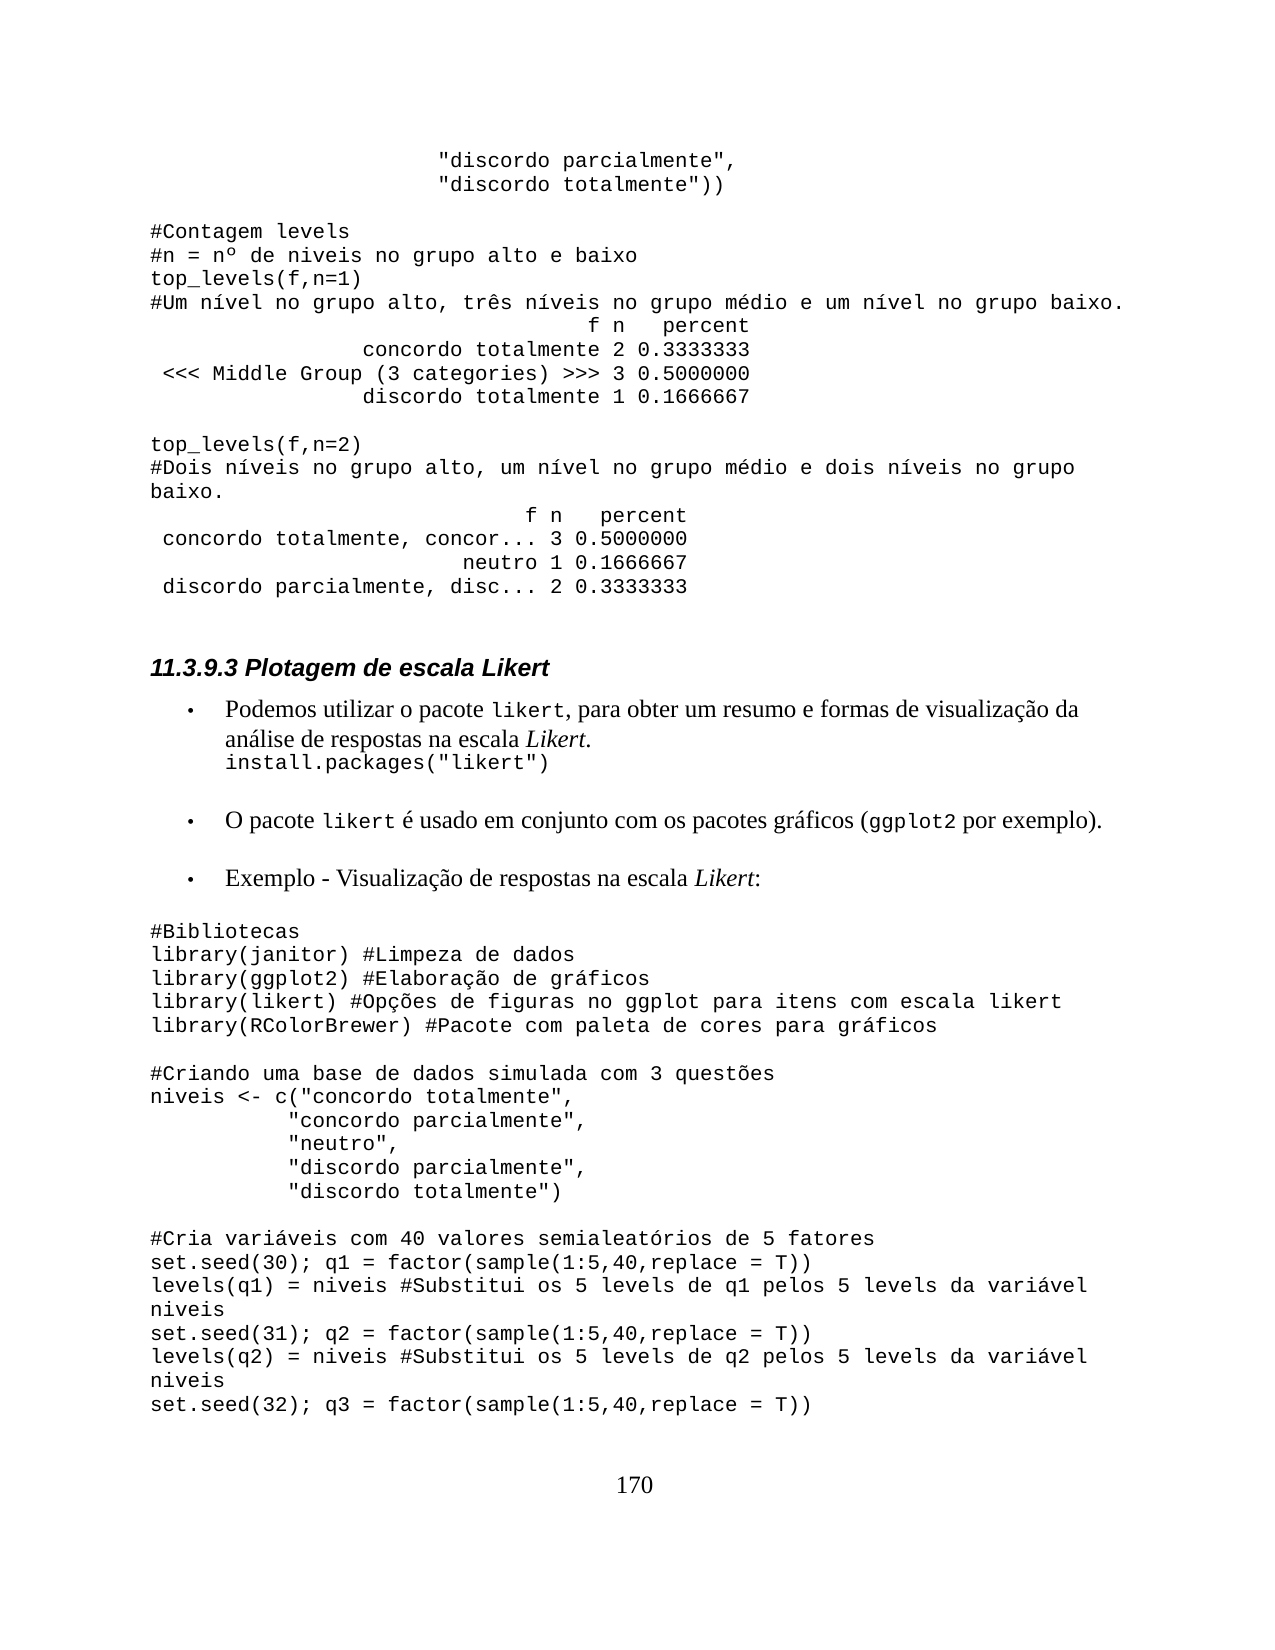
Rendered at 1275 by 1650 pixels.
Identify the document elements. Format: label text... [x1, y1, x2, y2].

text set.seed(30); q1 = factor(sample(1:5,40,replace = T)) [150, 1252, 1125, 1275]
text discordo totalmente 1 0.1666667 [150, 386, 1125, 410]
text f n percent [150, 505, 1125, 528]
text niveis <- c("concordo totalmente", [150, 1086, 1125, 1110]
text concordo totalmente, concor... 3 0.5000000 [150, 528, 1125, 552]
text concordo totalmente 2 0.3333333 [150, 339, 1125, 363]
text top_levels(f,n=1) [150, 268, 1125, 292]
text f n percent [150, 316, 1125, 339]
text set.seed(32); q3 = factor(sample(1:5,40,replace = T)) [150, 1393, 1125, 1417]
text #Criando uma base de dados simulada com 3 questões [150, 1062, 1125, 1086]
text "discordo parcialmente", [150, 1157, 1125, 1181]
text levels(q1) = niveis #Substitui os 5 levels de q1 pelos 5 levels da variável niveis [150, 1275, 1125, 1323]
list Exemplo - Visualização de respostas na escala Likert: [187, 863, 1125, 921]
text "discordo totalmente") [150, 1181, 1125, 1204]
text "neutro", [150, 1133, 1125, 1157]
text "concordo parcialmente", [150, 1110, 1125, 1133]
text #Um nível no grupo alto, três níveis no grupo médio e um nível no grupo baixo. [150, 292, 1125, 316]
text "discordo parcialmente", [150, 150, 1125, 174]
text library(janitor) #Limpeza de dados [150, 944, 1125, 968]
text #Bibliotecas [150, 921, 1125, 944]
list O pacote likert é usado em conjunto com os pacotes gráficos (ggplot2 por exemplo). [187, 805, 1125, 863]
text library(RColorBrewer) #Pacote com paleta de cores para gráficos [150, 1015, 1125, 1039]
text discordo parcialmente, disc... 2 0.3333333 [150, 576, 1125, 599]
list Podemos utilizar o pacote likert, para obter um resumo e formas de visualização da análise de respostas na escala Likert. install.packages("likert") [187, 694, 1125, 805]
text neutro 1 0.1666667 [150, 552, 1125, 576]
text #Contagem levels [150, 221, 1125, 244]
text top_levels(f,n=2) [150, 434, 1125, 457]
text <<< Middle Group (3 categories) >>> 3 0.5000000 [150, 363, 1125, 386]
text #n = nº de niveis no grupo alto e baixo [150, 244, 1125, 268]
text "discordo totalmente")) [150, 174, 1125, 197]
subtitle 11.3.9.3 Plotagem de escala Likert [150, 653, 1125, 682]
text set.seed(31); q2 = factor(sample(1:5,40,replace = T)) [150, 1323, 1125, 1346]
text library(likert) #Opções de figuras no ggplot para itens com escala likert [150, 992, 1125, 1015]
text #Cria variáveis com 40 valores semialeatórios de 5 fatores [150, 1228, 1125, 1252]
text #Dois níveis no grupo alto, um nível no grupo médio e dois níveis no grupo baixo. [150, 457, 1125, 505]
text levels(q2) = niveis #Substitui os 5 levels de q2 pelos 5 levels da variável niveis [150, 1346, 1125, 1393]
text library(ggplot2) #Elaboração de gráficos [150, 968, 1125, 992]
